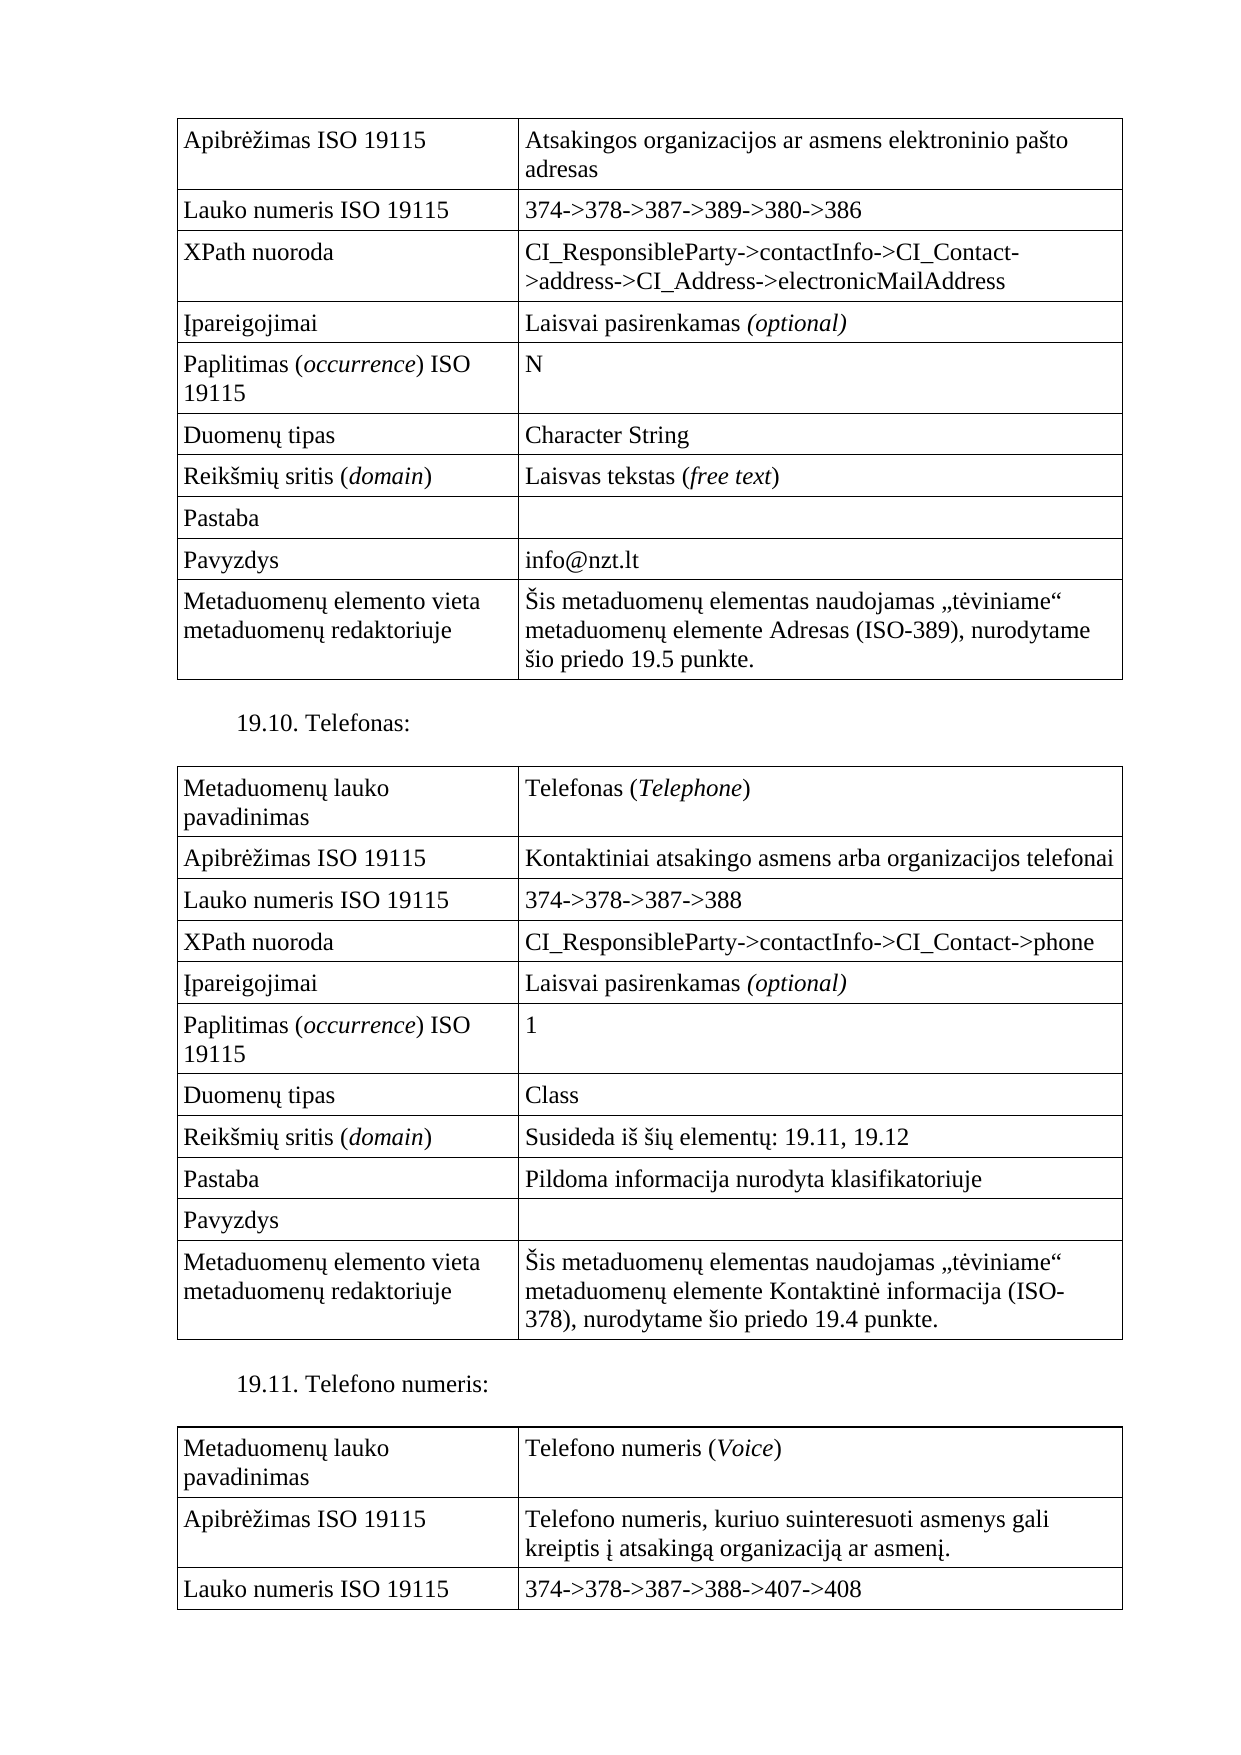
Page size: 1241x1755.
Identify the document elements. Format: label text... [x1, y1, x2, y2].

table_cell Pastaba [178, 497, 518, 538]
table_header Metaduomenų lauko pavadinimas [178, 767, 518, 836]
table_cell Kontaktiniai atsakingo asmens arba organizacijos telefonai [519, 837, 1122, 878]
table_cell Lauko numeris ISO 19115 [178, 190, 518, 230]
text 19.11. Telefono numeris: [177, 1369, 1122, 1398]
table_cell CI_ResponsibleParty->contactInfo->CI_Contact->phone [519, 921, 1122, 961]
table_cell [519, 1199, 1122, 1240]
table_cell Lauko numeris ISO 19115 [178, 1568, 518, 1609]
table_header Telefonas (Telephone) [519, 767, 1122, 836]
table_cell Apibrėžimas ISO 19115 [178, 1498, 518, 1567]
table_cell Paplitimas (occurrence) ISO 19115 [178, 1004, 518, 1073]
table_cell N [519, 343, 1122, 413]
table_cell Duomenų tipas [178, 414, 518, 454]
table_cell Susideda iš šių elementų: 19.11, 19.12 [519, 1116, 1122, 1157]
table_cell Laisvai pasirenkamas (optional) [519, 302, 1122, 342]
table_header Metaduomenų lauko pavadinimas [178, 1428, 518, 1497]
table_cell Laisvas tekstas (free text) [519, 455, 1122, 496]
table_cell 374->378->387->388 [519, 879, 1122, 919]
table_cell Metaduomenų elemento vieta metaduomenų redaktoriuje [178, 1241, 518, 1339]
table_cell Reikšmių sritis (domain) [178, 1116, 518, 1157]
table_cell XPath nuoroda [178, 231, 518, 301]
table_cell Apibrėžimas ISO 19115 [178, 119, 518, 188]
table_cell 374->378->387->388->407->408 [519, 1568, 1122, 1609]
table_cell Class [519, 1074, 1122, 1115]
text 19.10. Telefonas: [177, 708, 1122, 737]
table_cell Laisvai pasirenkamas (optional) [519, 962, 1122, 1003]
table_cell Šis metaduomenų elementas naudojamas „tėviniame“ metaduomenų elemente Adresas (ISO-389), nurodytame šio priedo 19.5 punkte. [519, 580, 1122, 678]
table_cell Įpareigojimai [178, 962, 518, 1003]
table_cell 374->378->387->389->380->386 [519, 190, 1122, 230]
table_cell info@nzt.lt [519, 539, 1122, 579]
table_cell Apibrėžimas ISO 19115 [178, 837, 518, 878]
table_cell Reikšmių sritis (domain) [178, 455, 518, 496]
table_cell 1 [519, 1004, 1122, 1073]
table_cell Pavyzdys [178, 1199, 518, 1240]
table_cell CI_ResponsibleParty->contactInfo->CI_Contact->address->CI_Address->electronicMailAddress [519, 231, 1122, 301]
table_cell Paplitimas (occurrence) ISO 19115 [178, 343, 518, 413]
table_cell Pildoma informacija nurodyta klasifikatoriuje [519, 1158, 1122, 1198]
table_cell Įpareigojimai [178, 302, 518, 342]
table_header Telefono numeris (Voice) [519, 1428, 1122, 1497]
table_cell Atsakingos organizacijos ar asmens elektroninio pašto adresas [519, 119, 1122, 188]
table_cell [519, 497, 1122, 538]
table_cell Metaduomenų elemento vieta metaduomenų redaktoriuje [178, 580, 518, 678]
table_cell XPath nuoroda [178, 921, 518, 961]
table_cell Character String [519, 414, 1122, 454]
table_cell Šis metaduomenų elementas naudojamas „tėviniame“ metaduomenų elemente Kontaktinė informacija (ISO-378), nurodytame šio priedo 19.4 punkte. [519, 1241, 1122, 1339]
table_cell Pavyzdys [178, 539, 518, 579]
table_cell Telefono numeris, kuriuo suinteresuoti asmenys gali kreiptis į atsakingą organizaciją ar asmenį. [519, 1498, 1122, 1567]
table_cell Duomenų tipas [178, 1074, 518, 1115]
table_cell Pastaba [178, 1158, 518, 1198]
table_cell Lauko numeris ISO 19115 [178, 879, 518, 919]
